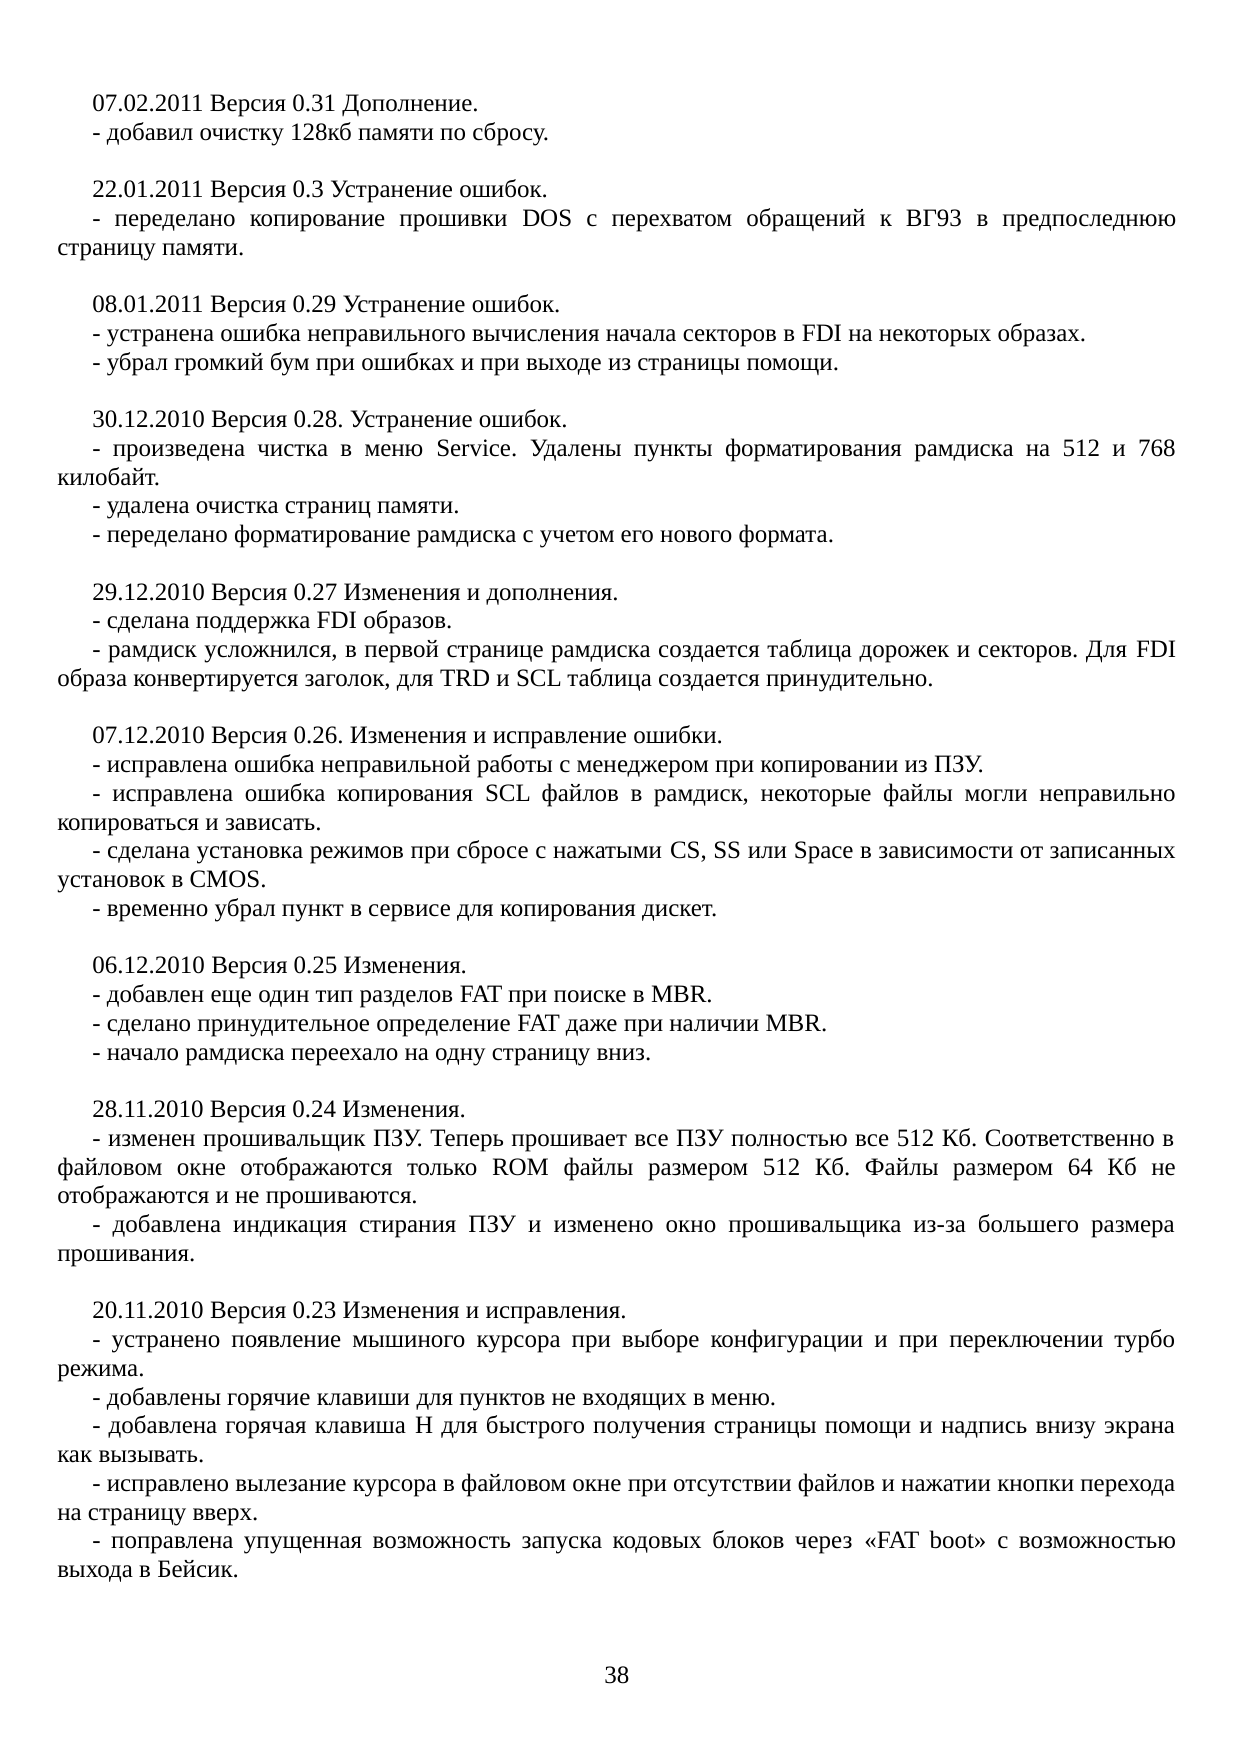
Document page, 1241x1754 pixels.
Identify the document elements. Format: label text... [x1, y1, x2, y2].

text - добавлены горячие клавиши для пунктов не входящих в меню. [57, 1382, 1176, 1411]
text - добавлен еще один тип разделов FAT при поиске в MBR. [57, 979, 1176, 1008]
text - добавлена индикация стирания ПЗУ и изменено окно прошивальщика из-за большего размера прошивания. [57, 1209, 1176, 1267]
text 06.12.2010 Версия 0.25 Изменения. [57, 951, 1176, 979]
text - рамдиск усложнился, в первой странице рамдиска создается таблица дорожек и секторов. Для FDI образа конвертируется заголок, для TRD и SCL таблица создается принудительно. [57, 634, 1176, 692]
text - переделано копирование прошивки DOS с перехватом обращений к ВГ93 в предпоследнюю страницу памяти. [57, 203, 1176, 261]
text 22.01.2011 Версия 0.3 Устранение ошибок. [57, 174, 1176, 203]
text - исправлена ошибка копирования SCL файлов в рамдиск, некоторые файлы могли неправильно копироваться и зависать. [57, 778, 1176, 836]
text - сделана установка режимов при сбросе с нажатыми CS, SS или Space в зависимости от записанных установок в CMOS. [57, 836, 1176, 893]
text 08.01.2011 Версия 0.29 Устранение ошибок. [57, 289, 1176, 318]
text 30.12.2010 Версия 0.28. Устранение ошибок. [57, 404, 1176, 433]
text - изменен прошивальщик ПЗУ. Теперь прошивает все ПЗУ полностью все 512 Кб. Соответственно в файловом окне отображаются только ROM файлы размером 512 Кб. Файлы размером 64 Кб не отображаются и не прошиваются. [57, 1123, 1176, 1209]
text - устранена ошибка неправильного вычисления начала секторов в FDI на некоторых образах. [57, 318, 1176, 347]
text - произведена чистка в меню Service. Удалены пункты форматирования рамдиска на 512 и 768 килобайт. [57, 433, 1176, 491]
text 29.12.2010 Версия 0.27 Изменения и дополнения. [57, 577, 1176, 606]
text - добавлена горячая клавиша H для быстрого получения страницы помощи и надпись внизу экрана как вызывать. [57, 1411, 1176, 1468]
text - убрал громкий бум при ошибках и при выходе из страницы помощи. [57, 347, 1176, 376]
text - добавил очистку 128кб памяти по сбросу. [57, 117, 1176, 146]
text 20.11.2010 Версия 0.23 Изменения и исправления. [57, 1296, 1176, 1324]
text - исправлено вылезание курсора в файловом окне при отсутствии файлов и нажатии кнопки перехода на страницу вверх. [57, 1468, 1176, 1526]
text 28.11.2010 Версия 0.24 Изменения. [57, 1094, 1176, 1123]
text 07.02.2011 Версия 0.31 Дополнение. [57, 88, 1176, 117]
text - переделано форматирование рамдиска с учетом его нового формата. [57, 519, 1176, 548]
text 07.12.2010 Версия 0.26. Изменения и исправление ошибки. [57, 721, 1176, 749]
text - начало рамдиска переехало на одну страницу вниз. [57, 1037, 1176, 1066]
text - исправлена ошибка неправильной работы с менеджером при копировании из ПЗУ. [57, 749, 1176, 778]
text - сделано принудительное определение FAT даже при наличии MBR. [57, 1008, 1176, 1037]
text - удалена очистка страниц памяти. [57, 491, 1176, 519]
text - поправлена упущенная возможность запуска кодовых блоков через «FAT boot» с возможностью выхода в Бейсик. [57, 1526, 1176, 1583]
text - устранено появление мышиного курсора при выборе конфигурации и при переключении турбо режима. [57, 1324, 1176, 1382]
text - временно убрал пункт в сервисе для копирования дискет. [57, 893, 1176, 922]
text - сделана поддержка FDI образов. [57, 606, 1176, 634]
